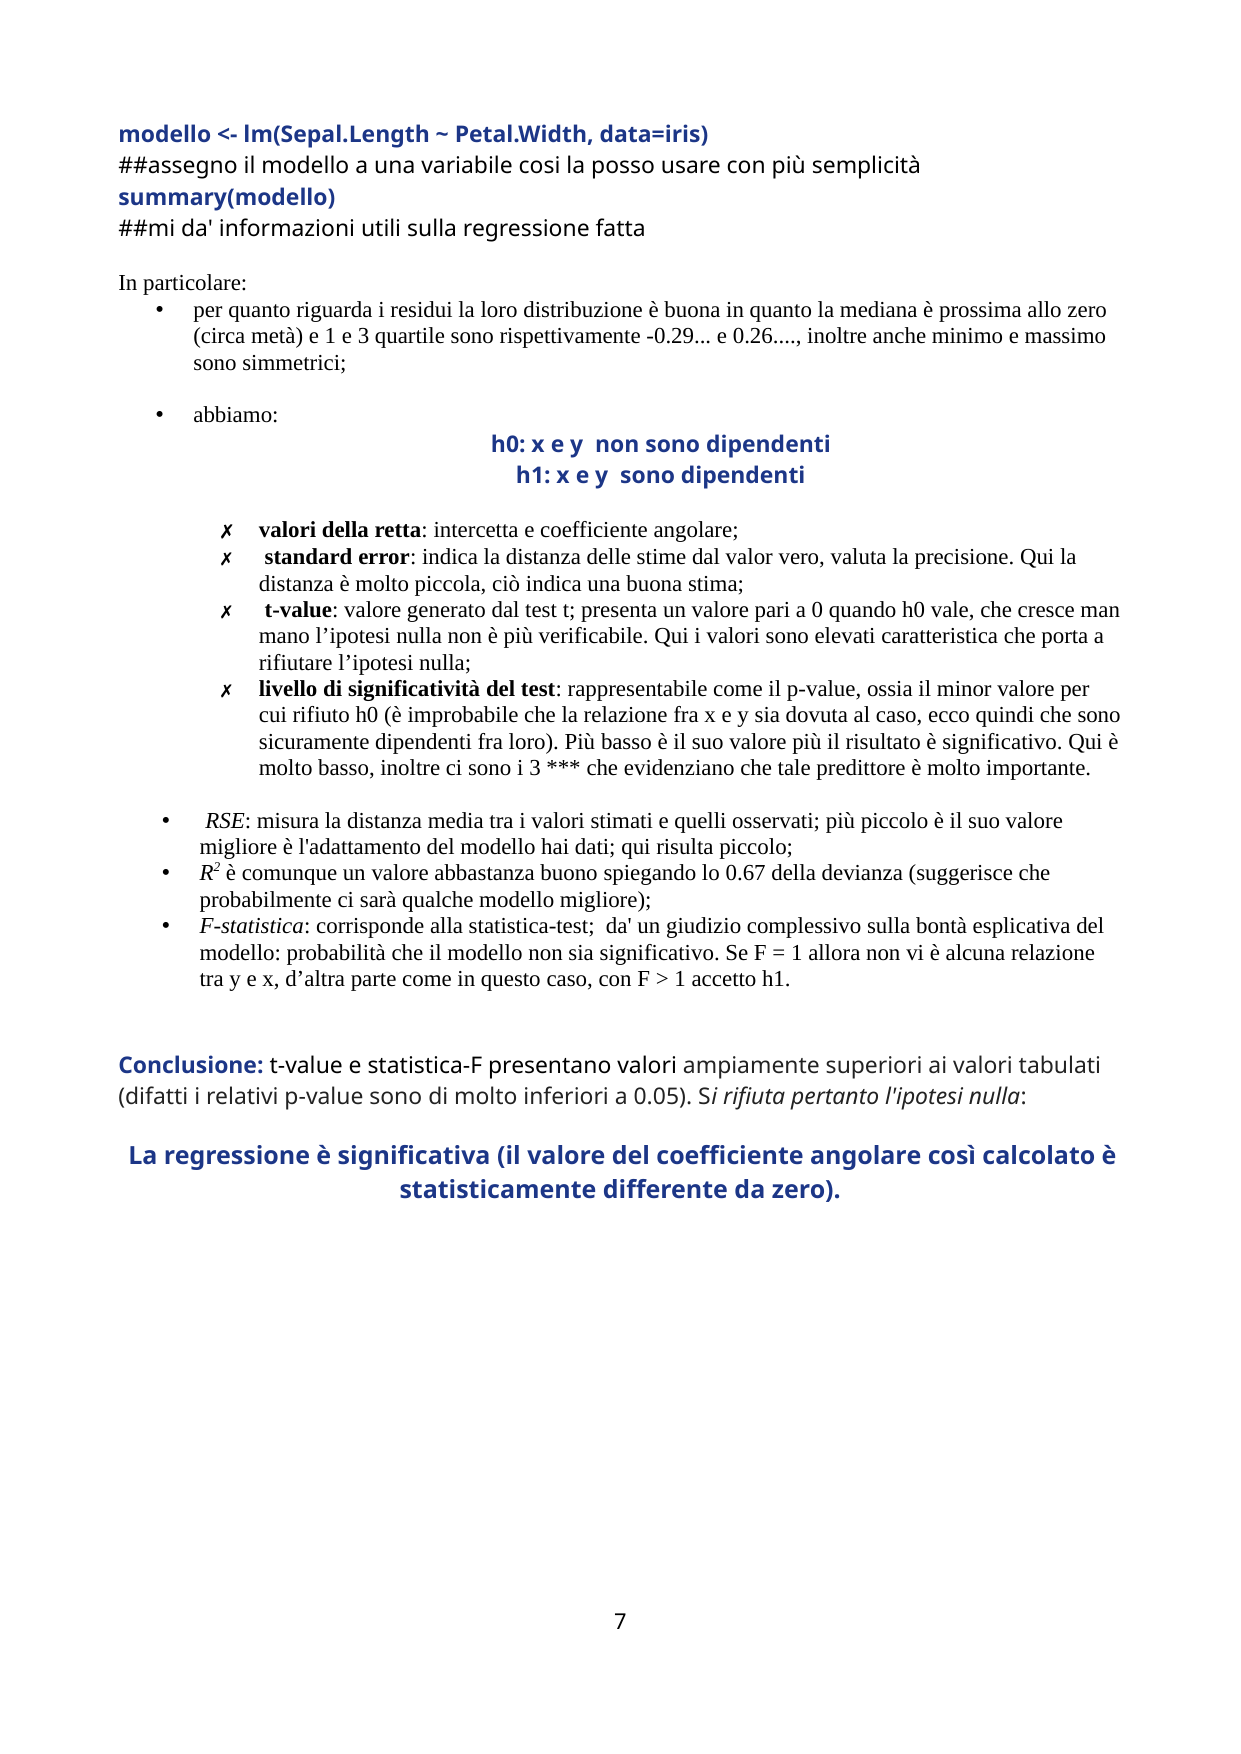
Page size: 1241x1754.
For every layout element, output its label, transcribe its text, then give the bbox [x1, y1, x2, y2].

list F-statistica: corrisponde alla statistica-test; da' un giudizio complessivo sulla bontà esplicativa del modello: probabilità che il modello non sia significativo. Se F = 1 allora non vi è alcuna relazione tra y e x, d’altra parte come in questo caso, con F > 1 accetto h1. [162, 912, 1122, 991]
list h1: x e y sono dipendenti [156, 459, 1122, 490]
list per quanto riguarda i residui la loro distribuzione è buona in quanto la mediana è prossima allo zero (circa metà) e 1 e 3 quartile sono rispettivamente -0.29... e 0.26...., inoltre anche minimo e massimo sono simmetrici; [156, 296, 1122, 375]
list livello di significatività del test: rappresentabile come il p-value, ossia il minor valore per cui rifiuto h0 (è improbabile che la relazione fra x e y sia dovuta al caso, ecco quindi che sono sicuramente dipendenti fra loro). Più basso è il suo valore più il risultato è significativo. Qui è molto basso, inoltre ci sono i 3 *** che evidenziano che tale predittore è molto importante. [221, 675, 1122, 780]
list R2 è comunque un valore abbastanza buono spiegando lo 0.67 della devianza (suggerisce che probabilmente ci sarà qualche modello migliore); [162, 859, 1122, 912]
list abbiamo: [156, 401, 1122, 428]
list RSE: misura la distanza media tra i valori stimati e quelli osservati; più piccolo è il suo valore migliore è l'adattamento del modello hai dati; qui risulta piccolo; [162, 807, 1122, 859]
text modello <- lm(Sepal.Length ~ Petal.Width, data=iris) [118, 118, 1122, 149]
list t-value: valore generato dal test t; presenta un valore pari a 0 quando h0 vale, che cresce man mano l’ipotesi nulla non è più verificabile. Qui i valori sono elevati caratteristica che porta a rifiutare l’ipotesi nulla; [221, 596, 1122, 675]
text La regressione è significativa (il valore del coefficiente angolare così calcolato è statisticamente differente da zero). [118, 1138, 1122, 1206]
text In particolare: [118, 269, 1122, 296]
text ##assegno il modello a una variabile cosi la posso usare con più semplicità [118, 149, 1122, 181]
list valori della retta: intercetta e coefficiente angolare; [221, 516, 1122, 543]
text ##mi da' informazioni utili sulla regressione fatta [118, 212, 1122, 243]
list h0: x e y non sono dipendenti [156, 428, 1122, 459]
text summary(modello) [118, 181, 1122, 212]
text Conclusione: t-value e statistica-F presentano valori ampiamente superiori ai valori tabulati (difatti i relativi p-value sono di molto inferiori a 0.05). Si rifiuta pertanto l'ipotesi nulla: [118, 1049, 1122, 1111]
list standard error: indica la distanza delle stime dal valor vero, valuta la precisione. Qui la distanza è molto piccola, ciò indica una buona stima; [221, 543, 1122, 596]
